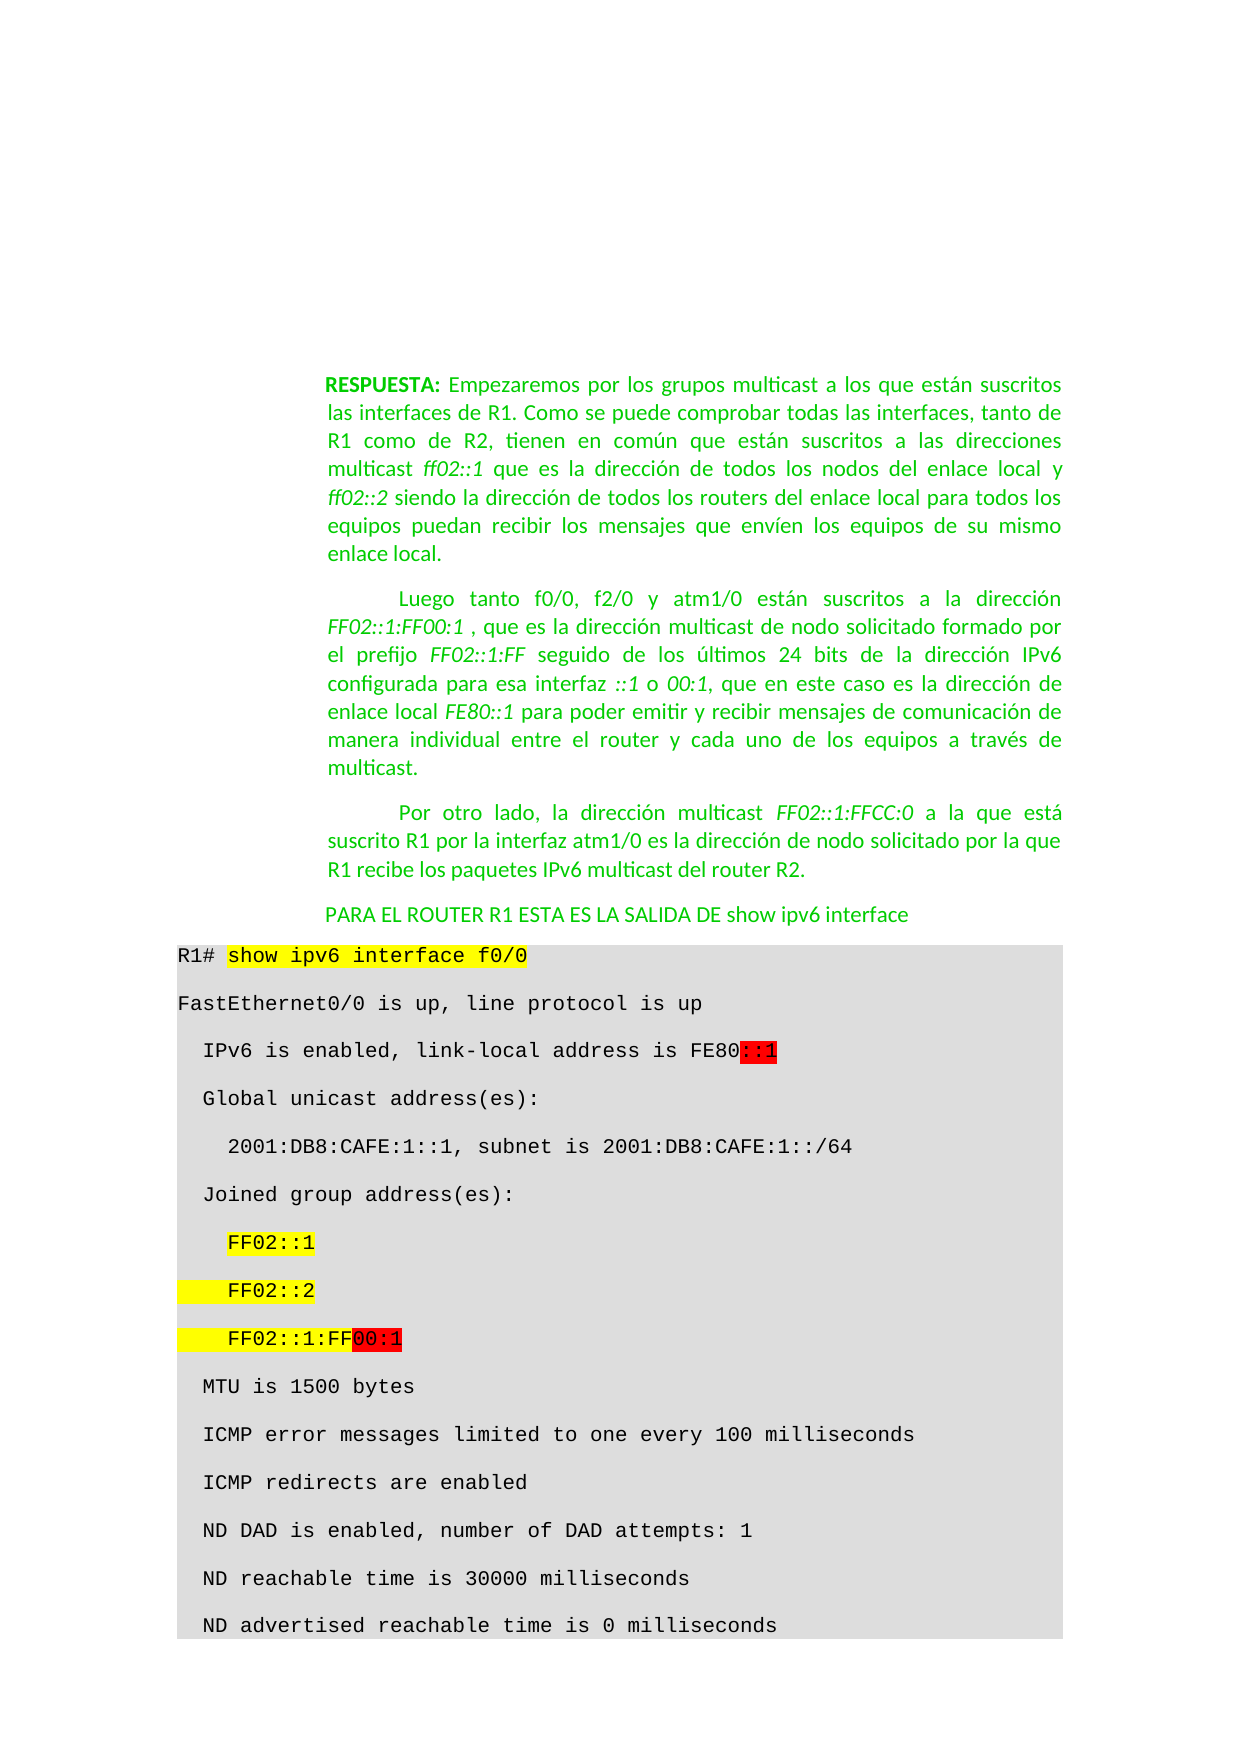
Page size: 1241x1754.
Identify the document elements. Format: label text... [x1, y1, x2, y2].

list RESPUESTA: Empezaremos por los grupos multicast a los que están suscritos las interfaces de R1. Como se puede comprobar todas las interfaces, tanto de R1 como de R2, tienen en común que están suscritos a las direcciones multicast ff02::1 que es la dirección de todos los nodos del enlace local y ff02::2 siendo la dirección de todos los routers del enlace local para todos los equipos puedan recibir los mensajes que envíen los equipos de su mismo enlace local. [325, 370, 1063, 567]
text ND DAD is enabled, number of DAD attempts: 1 [177, 1520, 1063, 1543]
list Luego tanto f0/0, f2/0 y atm1/0 están suscritos a la dirección FF02::1:FF00:1 , que es la dirección multicast de nodo solicitado formado por el prefijo FF02::1:FF seguido de los últimos 24 bits de la dirección IPv6 configurada para esa interfaz ::1 o 00:1, que en este caso es la dirección de enlace local FE80::1 para poder emitir y recibir mensajes de comunicación de manera individual entre el router y cada uno de los equipos a través de multicast. [327, 584, 1063, 782]
text ND advertised reachable time is 0 milliseconds [177, 1616, 1063, 1639]
list Por otro lado, la dirección multicast FF02::1:FFCC:0 a la que está suscrito R1 por la interfaz atm1/0 es la dirección de nodo solicitado por la que R1 recibe los paquetes IPv6 multicast del router R2. [327, 798, 1063, 883]
text FF02::1 [177, 1232, 1063, 1256]
text ND reachable time is 30000 milliseconds [177, 1568, 1063, 1591]
text MTU is 1500 bytes [177, 1376, 1063, 1399]
text FF02::2 [177, 1280, 1063, 1304]
text ICMP error messages limited to one every 100 milliseconds [177, 1424, 1063, 1447]
text 2001:DB8:CAFE:1::1, subnet is 2001:DB8:CAFE:1::/64 [177, 1136, 1063, 1160]
text Global unicast address(es): [177, 1088, 1063, 1112]
text IPv6 is enabled, link-local address is FE80::1 [177, 1041, 1063, 1064]
text FastEthernet0/0 is up, line protocol is up [177, 993, 1063, 1016]
text FF02::1:FF00:1 [177, 1328, 1063, 1352]
list PARA EL ROUTER R1 ESTA ES LA SALIDA DE show ipv6 interface [325, 900, 1063, 928]
text R1# show ipv6 interface f0/0 [177, 945, 1063, 968]
text ICMP redirects are enabled [177, 1472, 1063, 1495]
text Joined group address(es): [177, 1184, 1063, 1208]
